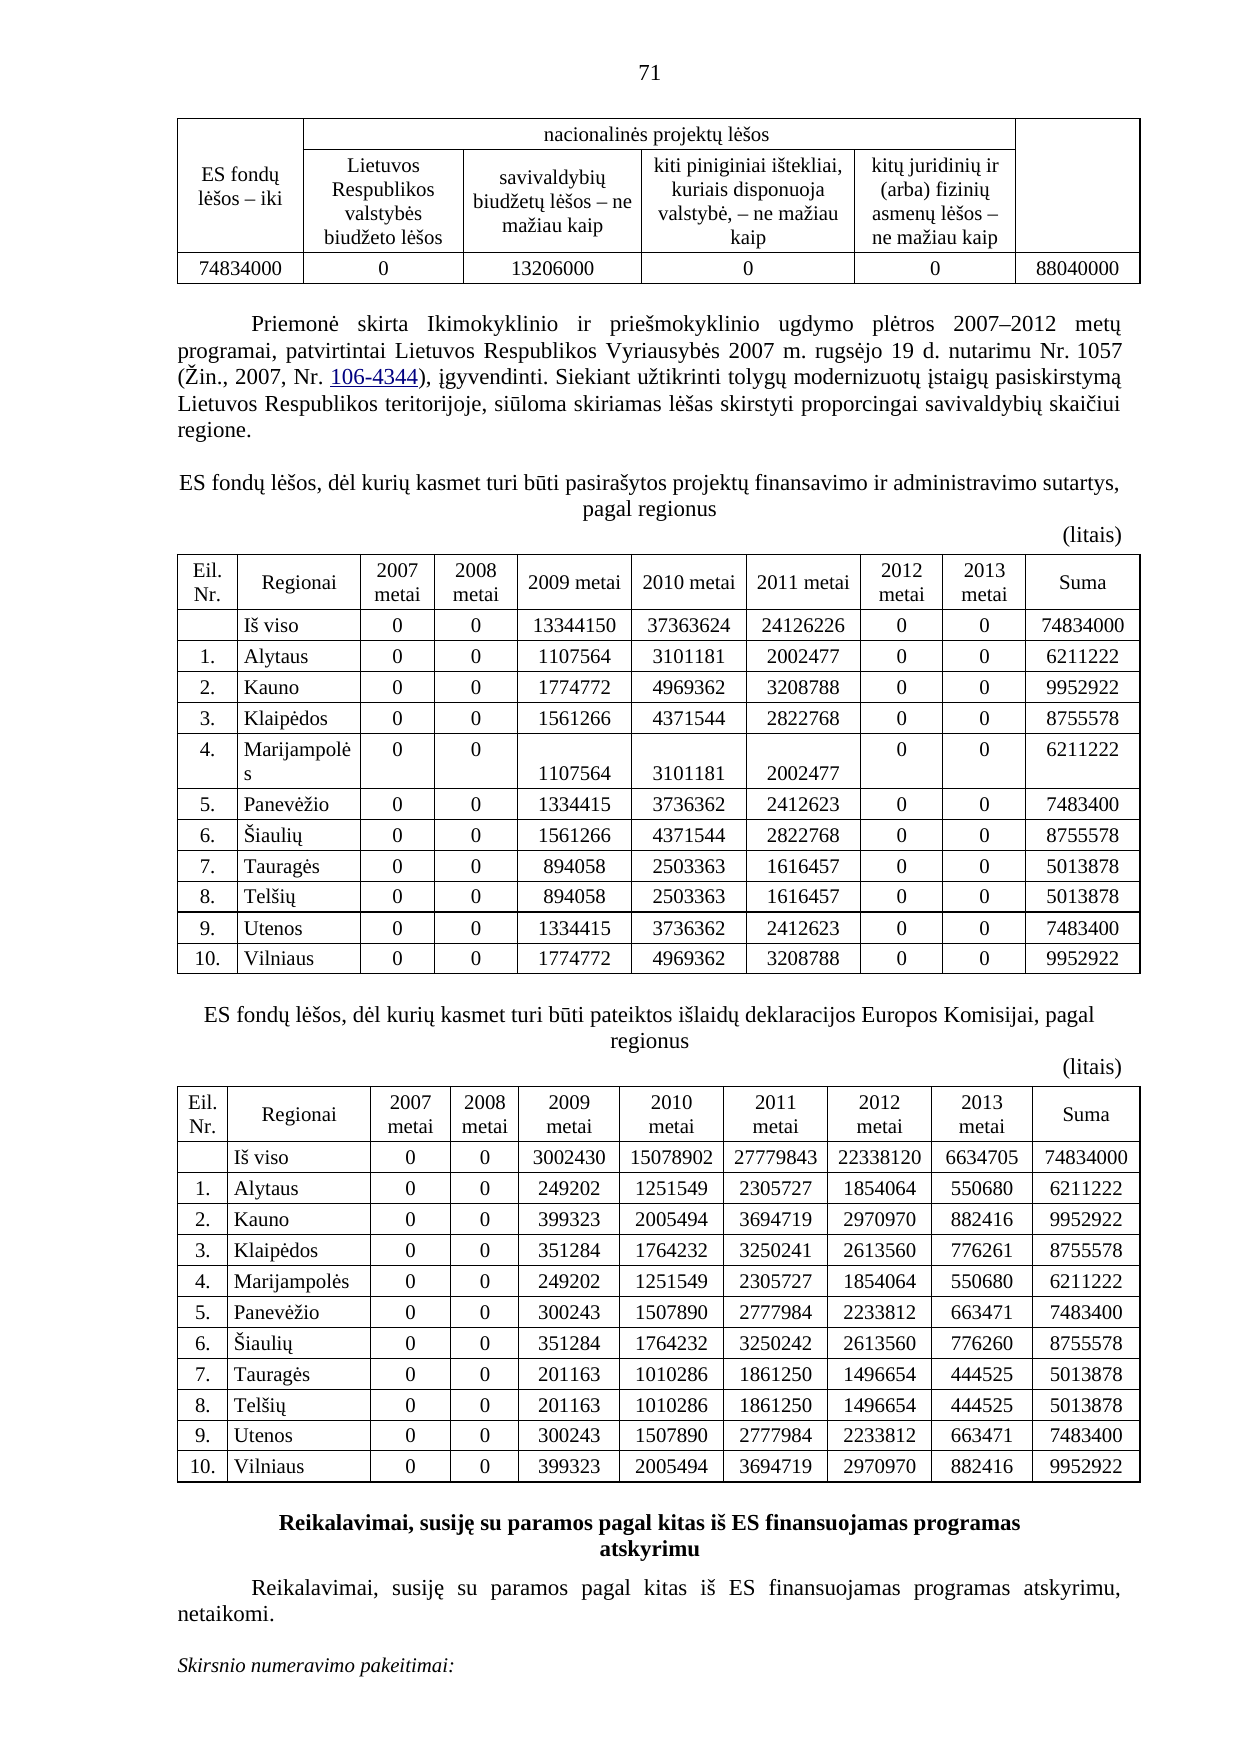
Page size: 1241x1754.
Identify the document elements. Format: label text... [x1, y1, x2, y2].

table_cell 0 [361, 641, 434, 671]
table_cell 37363624 [632, 610, 746, 640]
table_cell Marijampolės [238, 734, 360, 788]
table_cell 22338120 [828, 1142, 931, 1172]
table_cell 0 [451, 1328, 518, 1358]
table_cell 776261 [932, 1235, 1032, 1265]
table_cell 0 [451, 1173, 518, 1203]
table_cell 0 [435, 610, 517, 640]
table_header 2012 metai [861, 555, 942, 609]
table_cell 249202 [519, 1173, 619, 1203]
table_cell 3736362 [632, 789, 746, 819]
table_cell 1561266 [518, 703, 631, 733]
table_cell 1854064 [828, 1173, 931, 1203]
table_cell 3250242 [724, 1328, 827, 1358]
table_cell 3101181 [632, 734, 746, 788]
table_cell [178, 1142, 227, 1172]
table_cell 1616457 [747, 851, 860, 881]
table_cell 0 [642, 253, 854, 283]
table_cell 0 [361, 882, 434, 911]
table_cell 1496654 [828, 1359, 931, 1388]
text ES fondų lėšos, dėl kurių kasmet turi būti pateiktos išlaidų deklaracijos Europos Komisijai, pagal regionus [177, 1001, 1122, 1053]
table_cell 0 [943, 789, 1025, 819]
table_cell 7483400 [1026, 789, 1139, 819]
table_cell 10. [178, 1451, 227, 1481]
table_cell 74834000 [1033, 1142, 1139, 1172]
table_cell 6211222 [1033, 1173, 1139, 1203]
table_cell 2005494 [620, 1204, 723, 1234]
table_cell 894058 [518, 882, 631, 911]
table_cell Utenos [238, 913, 360, 942]
table_cell 0 [943, 913, 1025, 942]
table_cell 4. [178, 734, 237, 788]
table_cell Šiaulių [238, 820, 360, 849]
table_cell Utenos [228, 1421, 370, 1450]
table_cell 0 [943, 734, 1025, 788]
table_cell 5013878 [1033, 1390, 1139, 1419]
table_cell 2822768 [747, 703, 860, 733]
table_cell 249202 [519, 1266, 619, 1296]
table_cell 1774772 [518, 944, 631, 973]
table_cell 2822768 [747, 820, 860, 849]
table_cell 2613560 [828, 1328, 931, 1358]
table_cell 3101181 [632, 641, 746, 671]
table_cell 9952922 [1026, 944, 1139, 973]
table_cell 1861250 [724, 1359, 827, 1388]
table_header 2012 metai [828, 1087, 931, 1141]
table_header [1016, 119, 1139, 252]
table_cell 4371544 [632, 703, 746, 733]
table_cell 0 [943, 610, 1025, 640]
table_cell 0 [435, 641, 517, 671]
table_cell 2777984 [724, 1297, 827, 1327]
text Skirsnio numeravimo pakeitimai: [177, 1653, 1122, 1677]
table_header Regionai [238, 555, 360, 609]
table_cell 4371544 [632, 820, 746, 849]
table_cell 9. [178, 1421, 227, 1450]
table_cell 0 [361, 820, 434, 849]
table_cell 300243 [519, 1297, 619, 1327]
table_cell 15078902 [620, 1142, 723, 1172]
table_cell 1764232 [620, 1235, 723, 1265]
table_cell 0 [371, 1204, 450, 1234]
table_cell 0 [435, 789, 517, 819]
table_cell 1616457 [747, 882, 860, 911]
table_cell 0 [435, 672, 517, 702]
table_cell Telšių [228, 1390, 370, 1419]
table_cell 0 [371, 1328, 450, 1358]
table_cell 3. [178, 703, 237, 733]
table_cell 1507890 [620, 1297, 723, 1327]
table_cell 2305727 [724, 1173, 827, 1203]
table_cell 2412623 [747, 789, 860, 819]
table_cell 8. [178, 882, 237, 911]
table_cell Lietuvos Respublikos valstybės biudžeto lėšos [304, 150, 463, 252]
table_cell 0 [943, 851, 1025, 881]
table_cell 13206000 [464, 253, 641, 283]
table_cell 2412623 [747, 913, 860, 942]
table_cell 0 [451, 1297, 518, 1327]
table_cell 0 [371, 1142, 450, 1172]
table_cell 5013878 [1026, 851, 1139, 881]
table_cell 1251549 [620, 1173, 723, 1203]
table_cell 8755578 [1026, 703, 1139, 733]
table_cell nacionalinės projektų lėšos [304, 119, 1015, 149]
table_cell 0 [943, 882, 1025, 911]
table_cell 4. [178, 1266, 227, 1296]
table_header Eil. Nr. [178, 1087, 227, 1141]
table_cell 2970970 [828, 1204, 931, 1234]
table_cell 2305727 [724, 1266, 827, 1296]
table_cell 550680 [932, 1266, 1032, 1296]
table_cell 2005494 [620, 1451, 723, 1481]
table_cell 2503363 [632, 851, 746, 881]
table_cell 444525 [932, 1359, 1032, 1388]
table_header 2008 metai [451, 1087, 518, 1141]
table_cell 9. [178, 913, 237, 942]
table_cell 74834000 [1026, 610, 1139, 640]
text (litais) [177, 521, 1122, 548]
table_cell 3208788 [747, 672, 860, 702]
table_cell 0 [451, 1359, 518, 1388]
table_cell 0 [861, 913, 942, 942]
table_cell 0 [435, 882, 517, 911]
table_header 2011 metai [747, 555, 860, 609]
table_cell 7. [178, 851, 237, 881]
table_cell 0 [861, 703, 942, 733]
table_cell 1107564 [518, 734, 631, 788]
table_cell 882416 [932, 1204, 1032, 1234]
table_cell Klaipėdos [238, 703, 360, 733]
table_cell 0 [451, 1390, 518, 1419]
table_cell 9952922 [1033, 1204, 1139, 1234]
table_cell 0 [361, 944, 434, 973]
table_cell 351284 [519, 1328, 619, 1358]
table_cell 0 [861, 944, 942, 973]
table_cell 0 [861, 641, 942, 671]
text (litais) [177, 1053, 1122, 1080]
table_header Regionai [228, 1087, 370, 1141]
table_cell 7483400 [1026, 913, 1139, 942]
table_header 2010 metai [620, 1087, 723, 1141]
table_cell 6211222 [1033, 1266, 1139, 1296]
table_cell 6. [178, 820, 237, 849]
table_cell 0 [943, 672, 1025, 702]
table_cell ES fondų lėšos – iki [178, 119, 303, 252]
table_cell 0 [435, 703, 517, 733]
table_cell 5. [178, 789, 237, 819]
table_cell 2233812 [828, 1297, 931, 1327]
table_cell 0 [451, 1142, 518, 1172]
table_cell 663471 [932, 1421, 1032, 1450]
table_header Eil. Nr. [178, 555, 237, 609]
table_cell Tauragės [228, 1359, 370, 1388]
table_cell 2777984 [724, 1421, 827, 1450]
table_cell 6634705 [932, 1142, 1032, 1172]
table_cell 0 [371, 1235, 450, 1265]
table_header Suma [1026, 555, 1139, 609]
table_cell Panevėžio [228, 1297, 370, 1327]
table_cell 2233812 [828, 1421, 931, 1450]
table_cell 0 [371, 1266, 450, 1296]
table_cell 1. [178, 1173, 227, 1203]
table_header 2009 metai [518, 555, 631, 609]
table_cell 6211222 [1026, 641, 1139, 671]
table_cell 0 [371, 1421, 450, 1450]
table_cell 0 [435, 913, 517, 942]
table_cell 2970970 [828, 1451, 931, 1481]
table_cell Alytaus [238, 641, 360, 671]
table_cell 0 [435, 851, 517, 881]
table_header 2013 metai [943, 555, 1025, 609]
table_cell 550680 [932, 1173, 1032, 1203]
table_cell 3250241 [724, 1235, 827, 1265]
table_cell Šiaulių [228, 1328, 370, 1358]
table_cell Alytaus [228, 1173, 370, 1203]
table_cell Panevėžio [238, 789, 360, 819]
table_cell 0 [861, 734, 942, 788]
table_cell [178, 610, 237, 640]
table_cell Kauno [238, 672, 360, 702]
text Reikalavimai, susiję su paramos pagal kitas iš ES finansuojamas programas atskyrimu [177, 1509, 1122, 1561]
table_cell 0 [451, 1266, 518, 1296]
table_cell 0 [861, 820, 942, 849]
table_cell 3002430 [519, 1142, 619, 1172]
table_cell 882416 [932, 1451, 1032, 1481]
table_cell 13344150 [518, 610, 631, 640]
table_header 2009 metai [519, 1087, 619, 1141]
table_header 2010 metai [632, 555, 746, 609]
table_cell 399323 [519, 1204, 619, 1234]
table_cell 2613560 [828, 1235, 931, 1265]
text Priemonė skirta Ikimokyklinio ir priešmokyklinio ugdymo plėtros 2007–2012 metų programai, patvirtintai Lietuvos Respublikos Vyriausybės 2007 m. rugsėjo 19 d. nutarimu Nr. 1057 (Žin., 2007, Nr. 106-4344), įgyvendinti. Siekiant užtikrinti tolygų modernizuotų įstaigų pasiskirstymą Lietuvos Respublikos teritorijoje, siūloma skiriamas lėšas skirstyti proporcingai savivaldybių skaičiui regione. [177, 311, 1122, 442]
table_cell 201163 [519, 1390, 619, 1419]
table_cell 0 [304, 253, 463, 283]
table_header 2013 metai [932, 1087, 1032, 1141]
table_cell 1010286 [620, 1359, 723, 1388]
table_cell 88040000 [1016, 253, 1139, 283]
table_cell 5013878 [1026, 882, 1139, 911]
table_header 2008 metai [435, 555, 517, 609]
table_cell 6211222 [1026, 734, 1139, 788]
table_cell 0 [943, 820, 1025, 849]
table_cell 4969362 [632, 672, 746, 702]
table_cell Iš viso [238, 610, 360, 640]
table_cell 1496654 [828, 1390, 931, 1419]
table_cell 0 [861, 610, 942, 640]
table_cell 8. [178, 1390, 227, 1419]
table_cell 0 [361, 672, 434, 702]
table_cell 0 [451, 1204, 518, 1234]
table_cell 2. [178, 672, 237, 702]
table_cell 5013878 [1033, 1359, 1139, 1388]
table_cell 1861250 [724, 1390, 827, 1419]
table_cell Vilniaus [238, 944, 360, 973]
table_cell 0 [451, 1421, 518, 1450]
table_cell 0 [943, 944, 1025, 973]
table_cell 3736362 [632, 913, 746, 942]
table_cell 8755578 [1033, 1328, 1139, 1358]
table_cell 0 [943, 703, 1025, 733]
table_cell 0 [371, 1173, 450, 1203]
table_cell 6. [178, 1328, 227, 1358]
text Reikalavimai, susiję su paramos pagal kitas iš ES finansuojamas programas atskyrimu, netaikomi. [177, 1574, 1122, 1627]
table_cell 0 [361, 703, 434, 733]
table_cell 0 [861, 672, 942, 702]
table_cell 1561266 [518, 820, 631, 849]
table_cell 24126226 [747, 610, 860, 640]
table_cell 663471 [932, 1297, 1032, 1327]
table_cell 0 [371, 1451, 450, 1481]
table_cell 7483400 [1033, 1297, 1139, 1327]
table_cell 27779843 [724, 1142, 827, 1172]
table_cell 0 [361, 789, 434, 819]
table_cell 7. [178, 1359, 227, 1388]
table_cell 0 [371, 1390, 450, 1419]
table_cell 0 [451, 1235, 518, 1265]
table_cell 3694719 [724, 1204, 827, 1234]
table_cell 9952922 [1033, 1451, 1139, 1481]
table_cell 0 [361, 610, 434, 640]
table_cell 74834000 [178, 253, 303, 283]
table_cell 300243 [519, 1421, 619, 1450]
table_cell 8755578 [1033, 1235, 1139, 1265]
table_cell 0 [371, 1359, 450, 1388]
table_cell 4969362 [632, 944, 746, 973]
table_cell 0 [435, 734, 517, 788]
table_cell kiti piniginiai ištekliai, kuriais disponuoja valstybė, – ne mažiau kaip [642, 150, 854, 252]
table_cell 1507890 [620, 1421, 723, 1450]
table_header 2011 metai [724, 1087, 827, 1141]
table_cell Kauno [228, 1204, 370, 1234]
table_cell 5. [178, 1297, 227, 1327]
table_cell 0 [861, 851, 942, 881]
table_cell 1. [178, 641, 237, 671]
table_cell 10. [178, 944, 237, 973]
table_cell savivaldybių biudžetų lėšos – ne mažiau kaip [464, 150, 641, 252]
table_cell Klaipėdos [228, 1235, 370, 1265]
table_cell 351284 [519, 1235, 619, 1265]
table_header Suma [1033, 1087, 1139, 1141]
table_cell 0 [855, 253, 1015, 283]
table_cell 1107564 [518, 641, 631, 671]
table_cell 399323 [519, 1451, 619, 1481]
table_cell 0 [861, 789, 942, 819]
table_cell 1010286 [620, 1390, 723, 1419]
table_header 2007 metai [371, 1087, 450, 1141]
table_cell Iš viso [228, 1142, 370, 1172]
table_cell 776260 [932, 1328, 1032, 1358]
table_cell 0 [451, 1451, 518, 1481]
table_cell 1764232 [620, 1328, 723, 1358]
table_header 2007 metai [361, 555, 434, 609]
table_cell 1774772 [518, 672, 631, 702]
text ES fondų lėšos, dėl kurių kasmet turi būti pasirašytos projektų finansavimo ir administravimo sutartys, pagal regionus [177, 469, 1122, 521]
table_cell 2503363 [632, 882, 746, 911]
table_cell 0 [361, 851, 434, 881]
table_cell kitų juridinių ir (arba) fizinių asmenų lėšos – ne mažiau kaip [855, 150, 1015, 252]
table_cell 444525 [932, 1390, 1032, 1419]
table_cell Marijampolės [228, 1266, 370, 1296]
table_cell 3208788 [747, 944, 860, 973]
table_cell 1251549 [620, 1266, 723, 1296]
table_cell Telšių [238, 882, 360, 911]
table_cell 2002477 [747, 734, 860, 788]
table_cell Vilniaus [228, 1451, 370, 1481]
table_cell 0 [435, 944, 517, 973]
table_cell Tauragės [238, 851, 360, 881]
table_cell 1854064 [828, 1266, 931, 1296]
table_cell 0 [361, 734, 434, 788]
table_cell 8755578 [1026, 820, 1139, 849]
table_cell 1334415 [518, 789, 631, 819]
table_cell 0 [371, 1297, 450, 1327]
table_cell 7483400 [1033, 1421, 1139, 1450]
table_cell 1334415 [518, 913, 631, 942]
table_cell 3694719 [724, 1451, 827, 1481]
table_cell 9952922 [1026, 672, 1139, 702]
table_cell 0 [943, 641, 1025, 671]
table_cell 0 [861, 882, 942, 911]
table_cell 3. [178, 1235, 227, 1265]
table_cell 2002477 [747, 641, 860, 671]
table_cell 0 [435, 820, 517, 849]
table_cell 2. [178, 1204, 227, 1234]
table_cell 0 [361, 913, 434, 942]
table_cell 894058 [518, 851, 631, 881]
table_cell 201163 [519, 1359, 619, 1388]
